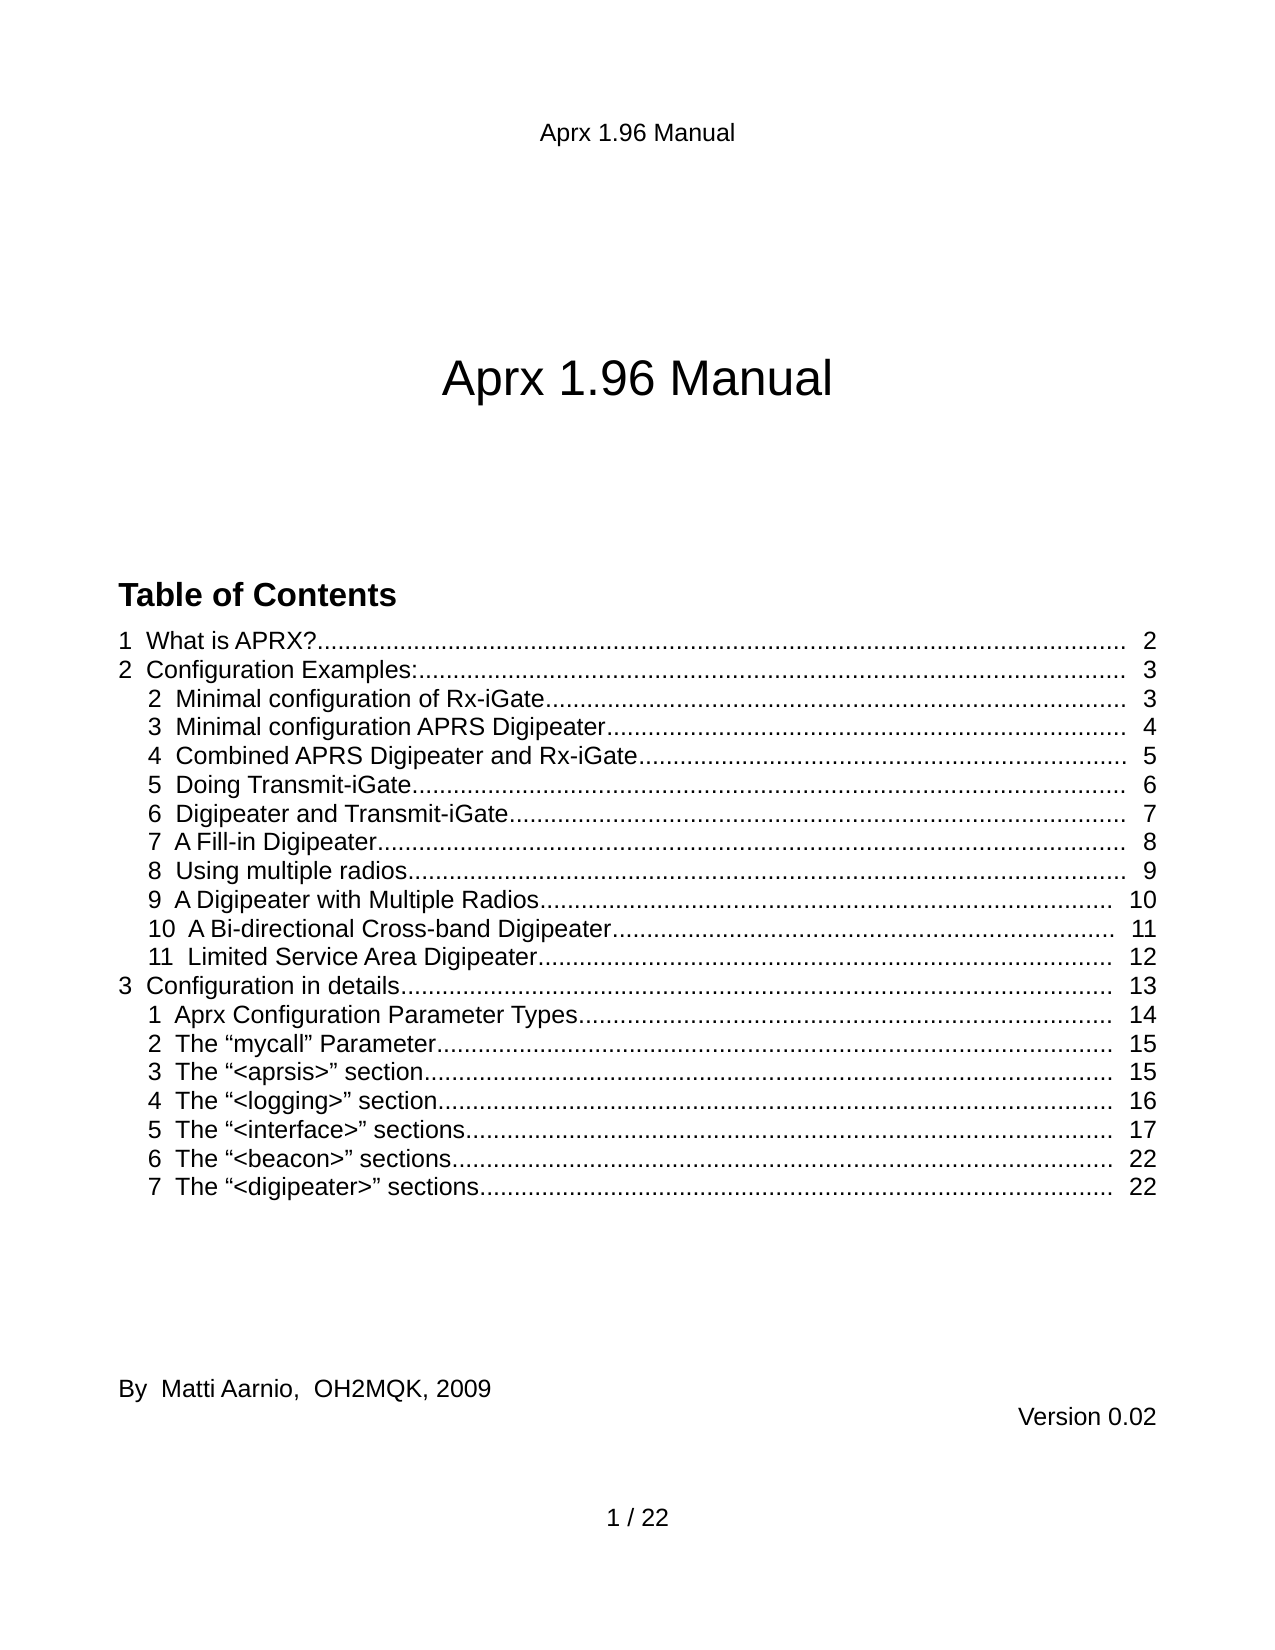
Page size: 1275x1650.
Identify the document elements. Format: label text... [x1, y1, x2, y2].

text 3 Configuration in details 13 [118, 971, 1157, 1000]
text 5 The “<interface>” sections 17 [148, 1115, 1157, 1143]
text 10 A Bi-directional Cross-band Digipeater 11 [148, 913, 1157, 942]
text 8 Using multiple radios 9 [148, 856, 1157, 885]
subtitle Table of Contents [118, 575, 1157, 613]
text 6 Digipeater and Transmit-iGate 7 [148, 798, 1157, 827]
text 1 Aprx Configuration Parameter Types 14 [148, 1000, 1157, 1028]
text 2 The “mycall” Parameter 15 [148, 1028, 1157, 1057]
text 1 What is APRX? 2 [118, 626, 1157, 655]
text 3 Minimal configuration APRS Digipeater 4 [148, 712, 1157, 741]
text 4 Combined APRS Digipeater and Rx-iGate 5 [148, 741, 1157, 770]
text 2 Minimal configuration of Rx-iGate 3 [148, 683, 1157, 712]
text 11 Limited Service Area Digipeater 12 [148, 942, 1157, 971]
text 3 The “<aprsis>” section 15 [148, 1057, 1157, 1086]
text 2 Configuration Examples: 3 [118, 655, 1157, 683]
text 7 The “<digipeater>” sections 22 [148, 1172, 1157, 1201]
text 6 The “<beacon>” sections 22 [148, 1143, 1157, 1172]
text 9 A Digipeater with Multiple Radios 10 [148, 885, 1157, 913]
text 7 A Fill-in Digipeater 8 [148, 827, 1157, 856]
text Version 0.02 [118, 1402, 1157, 1431]
text By Matti Aarnio, OH2MQK, 2009 [118, 1373, 1157, 1402]
text 5 Doing Transmit-iGate 6 [148, 770, 1157, 798]
text 4 The “<logging>” section 16 [148, 1086, 1157, 1115]
text Aprx 1.96 Manual [118, 349, 1157, 406]
